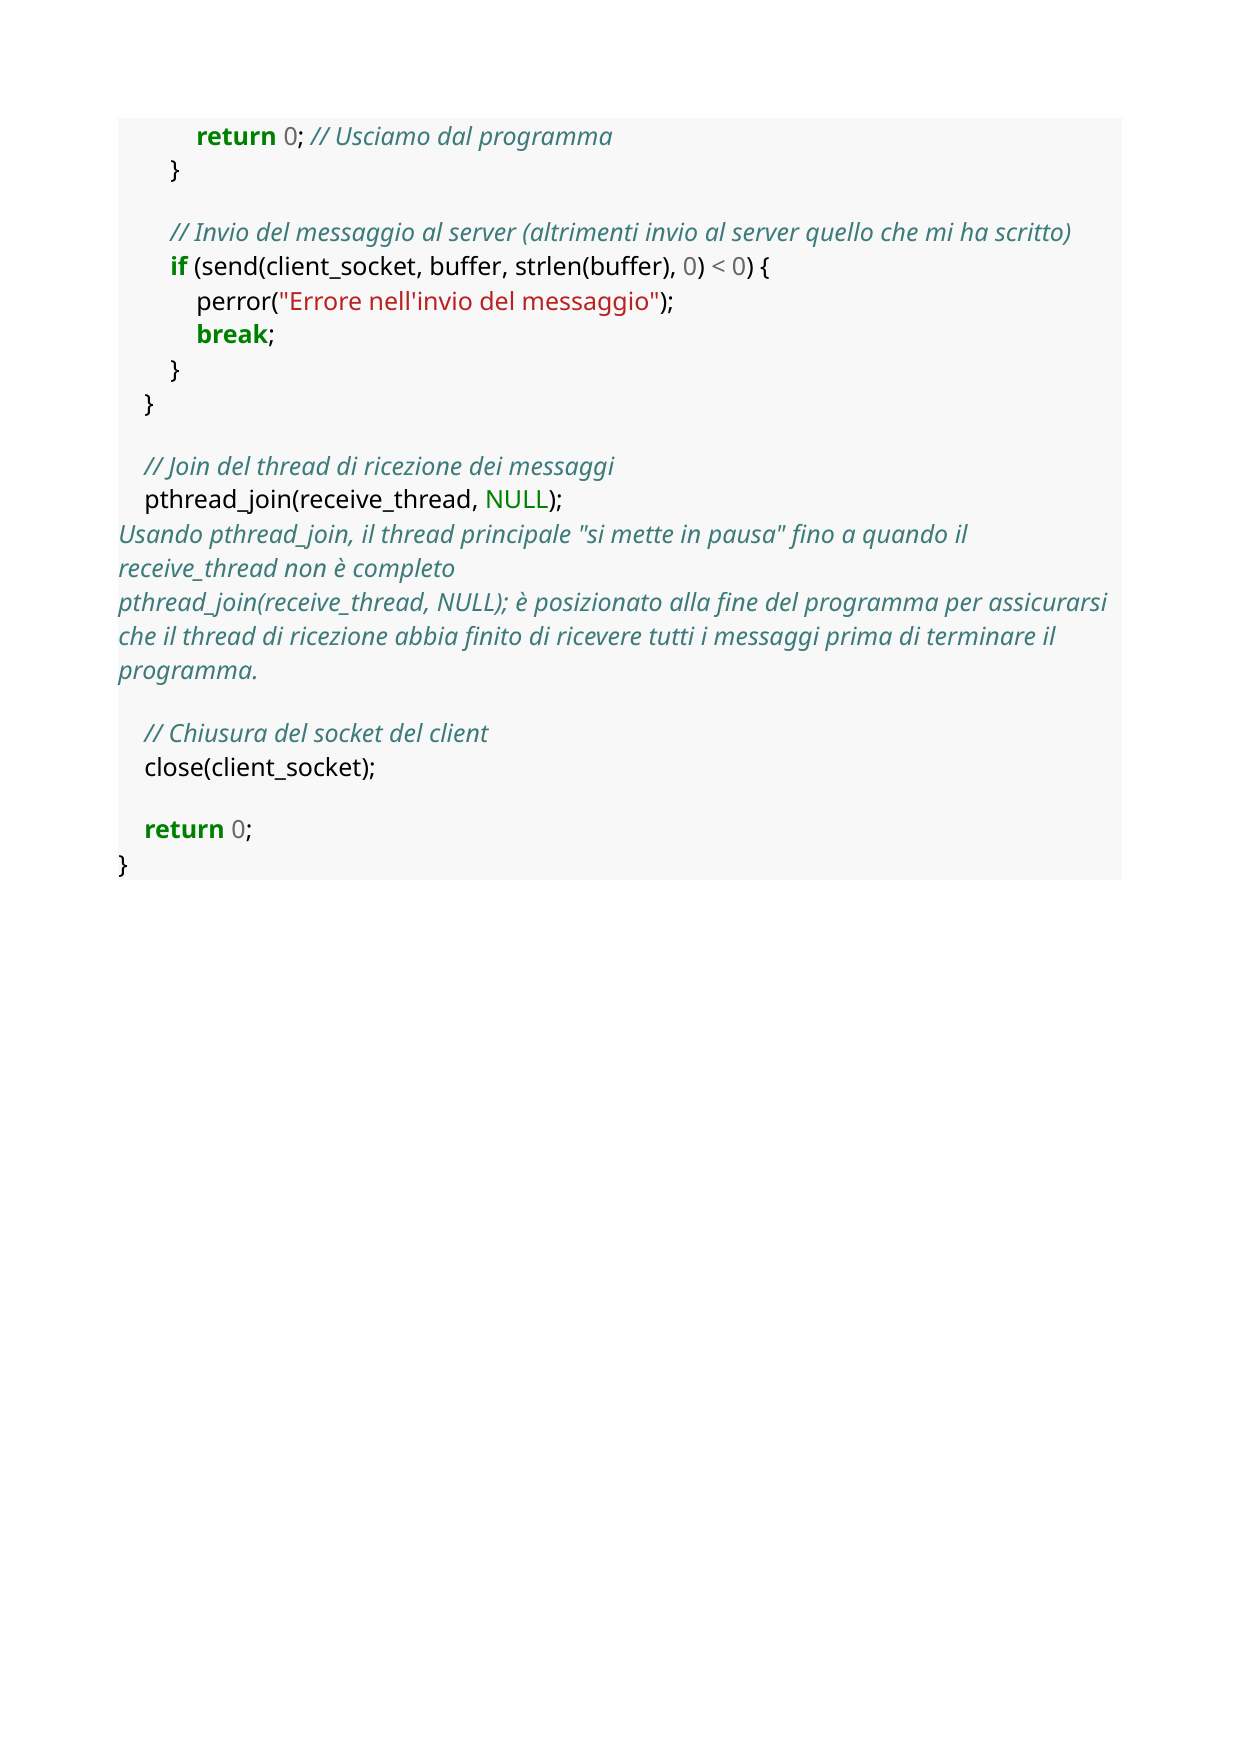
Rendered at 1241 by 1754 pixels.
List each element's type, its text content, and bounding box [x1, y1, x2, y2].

text close(client_socket); [118, 749, 1122, 783]
text } [118, 351, 1122, 385]
text Usando pthread_join, il thread principale "si mette in pausa" fino a quando il receive_thread non è completo [118, 516, 1122, 584]
text // Join del thread di ricezione dei messaggi [118, 448, 1122, 482]
text pthread_join(receive_thread, NULL); [118, 482, 1122, 516]
text // Invio del messaggio al server (altrimenti invio al server quello che mi ha scritto) [118, 215, 1122, 249]
text break; [118, 317, 1122, 351]
text } [118, 152, 1122, 186]
text return 0; // Usciamo dal programma [118, 118, 1122, 152]
text return 0; [118, 812, 1122, 846]
text } [118, 846, 1122, 880]
text pthread_join(receive_thread, NULL); è posizionato alla fine del programma per assicurarsi che il thread di ricezione abbia finito di ricevere tutti i messaggi prima di terminare il programma. [118, 584, 1122, 687]
text perror("Errore nell'invio del messaggio"); [118, 283, 1122, 317]
text if (send(client_socket, buffer, strlen(buffer), 0) < 0) { [118, 249, 1122, 283]
text // Chiusura del socket del client [118, 715, 1122, 749]
text } [118, 385, 1122, 419]
